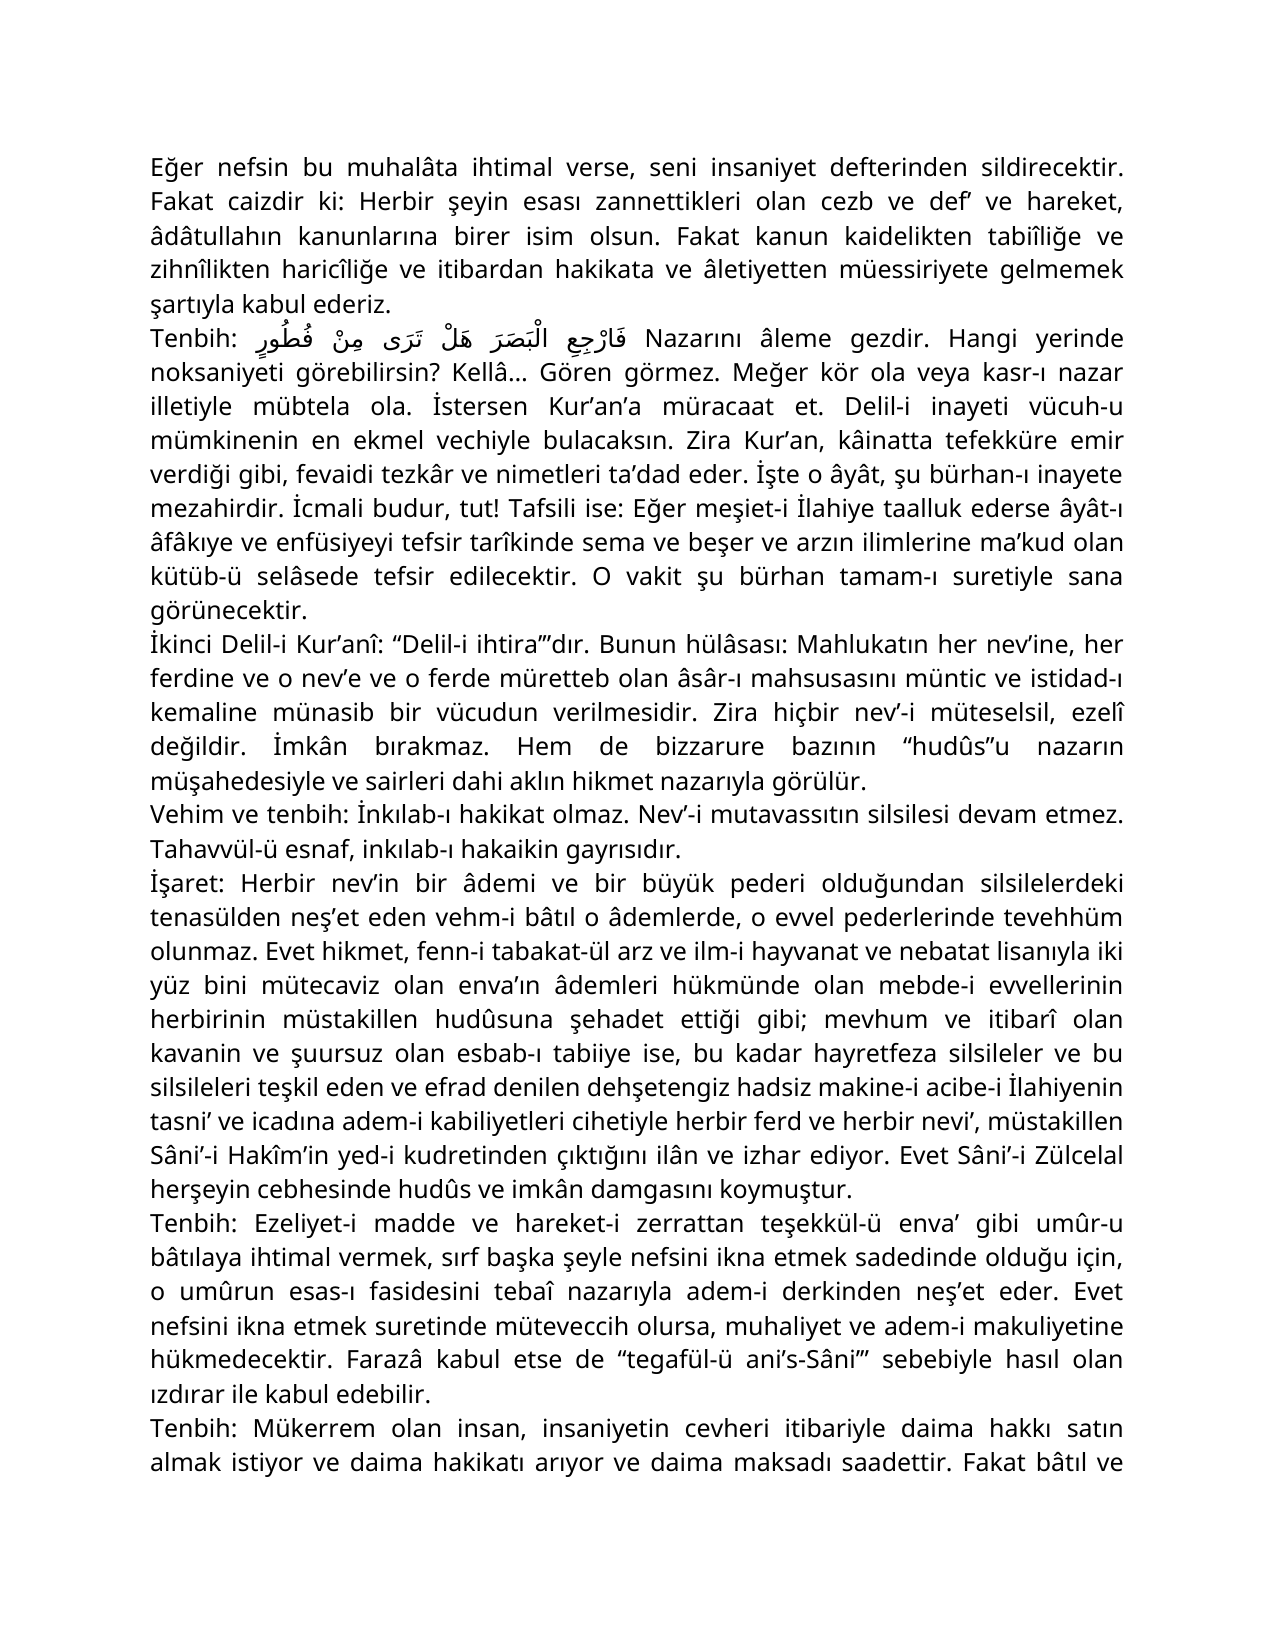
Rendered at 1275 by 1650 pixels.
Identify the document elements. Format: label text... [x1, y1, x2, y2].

text Tenbih: Ezeliyet-i madde ve hareket-i zerrattan teşekkül-ü enva’ gibi umûr-u bâtılaya ihtimal vermek, sırf başka şeyle nefsini ikna etmek sadedinde olduğu için, o umûrun esas-ı fasidesini tebaî nazarıyla adem-i derkinden neş’et eder. Evet nefsini ikna etmek suretinde müteveccih olursa, muhaliyet ve adem-i makuliyetine hükmedecektir. Farazâ kabul etse de “tegafül-ü ani’s-Sâni’” sebebiyle hasıl olan ızdırar ile kabul edebilir. [150, 1206, 1125, 1410]
text Vehim ve tenbih: İnkılab-ı hakikat olmaz. Nev’-i mutavassıtın silsilesi devam etmez. Tahavvül-ü esnaf, inkılab-ı hakaikin gayrısıdır. [150, 797, 1125, 865]
text İşaret: Herbir nev’in bir âdemi ve bir büyük pederi olduğundan silsilelerdeki tenasülden neş’et eden vehm-i bâtıl o âdemlerde, o evvel pederlerinde tevehhüm olunmaz. Evet hikmet, fenn-i tabakat-ül arz ve ilm-i hayvanat ve nebatat lisanıyla iki yüz bini mütecaviz olan enva’ın âdemleri hükmünde olan mebde-i evvellerinin herbirinin müstakillen hudûsuna şehadet ettiği gibi; mevhum ve itibarî olan kavanin ve şuursuz olan esbab-ı tabiiye ise, bu kadar hayretfeza silsileler ve bu silsileleri teşkil eden ve efrad denilen dehşetengiz hadsiz makine-i acibe-i İlahiyenin tasni’ ve icadına adem-i kabiliyetleri cihetiyle herbir ferd ve herbir nevi’, müstakillen Sâni’-i Hakîm’in yed-i kudretinden çıktığını ilân ve izhar ediyor. Evet Sâni’-i Zülcelal herşeyin cebhesinde hudûs ve imkân damgasını koymuştur. [150, 865, 1125, 1206]
text Tenbih: فَارْجِعِ الْبَصَرَ هَلْ تَرَى مِنْ فُطُورٍ Nazarını âleme gezdir. Hangi yerinde noksaniyeti görebilirsin? Kellâ… Gören görmez. Meğer kör ola veya kasr-ı nazar illetiyle mübtela ola. İstersen Kur’an’a müracaat et. Delil-i inayeti vücuh-u mümkinenin en ekmel vechiyle bulacaksın. Zira Kur’an, kâinatta tefekküre emir verdiği gibi, fevaidi tezkâr ve nimetleri ta’dad eder. İşte o âyât, şu bürhan-ı inayete mezahirdir. İcmali budur, tut! Tafsili ise: Eğer meşiet-i İlahiye taalluk ederse âyât-ı âfâkıye ve enfüsiyeyi tefsir tarîkinde sema ve beşer ve arzın ilimlerine ma’kud olan kütüb-ü selâsede tefsir edilecektir. O vakit şu bürhan tamam-ı suretiyle sana görünecektir. [150, 320, 1125, 627]
text İkinci Delil-i Kur’anî: “Delil-i ihtira’”dır. Bunun hülâsası: Mahlukatın her nev’ine, her ferdine ve o nev’e ve o ferde müretteb olan âsâr-ı mahsusasını müntic ve istidad-ı kemaline münasib bir vücudun verilmesidir. Zira hiçbir nev’-i müteselsil, ezelî değildir. İmkân bırakmaz. Hem de bizzarure bazının “hudûs”u nazarın müşahedesiyle ve sairleri dahi aklın hikmet nazarıyla görülür. [150, 627, 1125, 797]
text Eğer nefsin bu muhalâta ihtimal verse, seni insaniyet defterinden sildirecektir. Fakat caizdir ki: Herbir şeyin esası zannettikleri olan cezb ve def’ ve hareket, âdâtullahın kanunlarına birer isim olsun. Fakat kanun kaidelikten tabiîliğe ve zihnîlikten haricîliğe ve itibardan hakikata ve âletiyetten müessiriyete gelmemek şartıyla kabul ederiz. [150, 150, 1125, 320]
text Tenbih: Mükerrem olan insan, insaniyetin cevheri itibariyle daima hakkı satın almak istiyor ve daima hakikatı arıyor ve daima maksadı saadettir. Fakat bâtıl ve [150, 1410, 1125, 1478]
